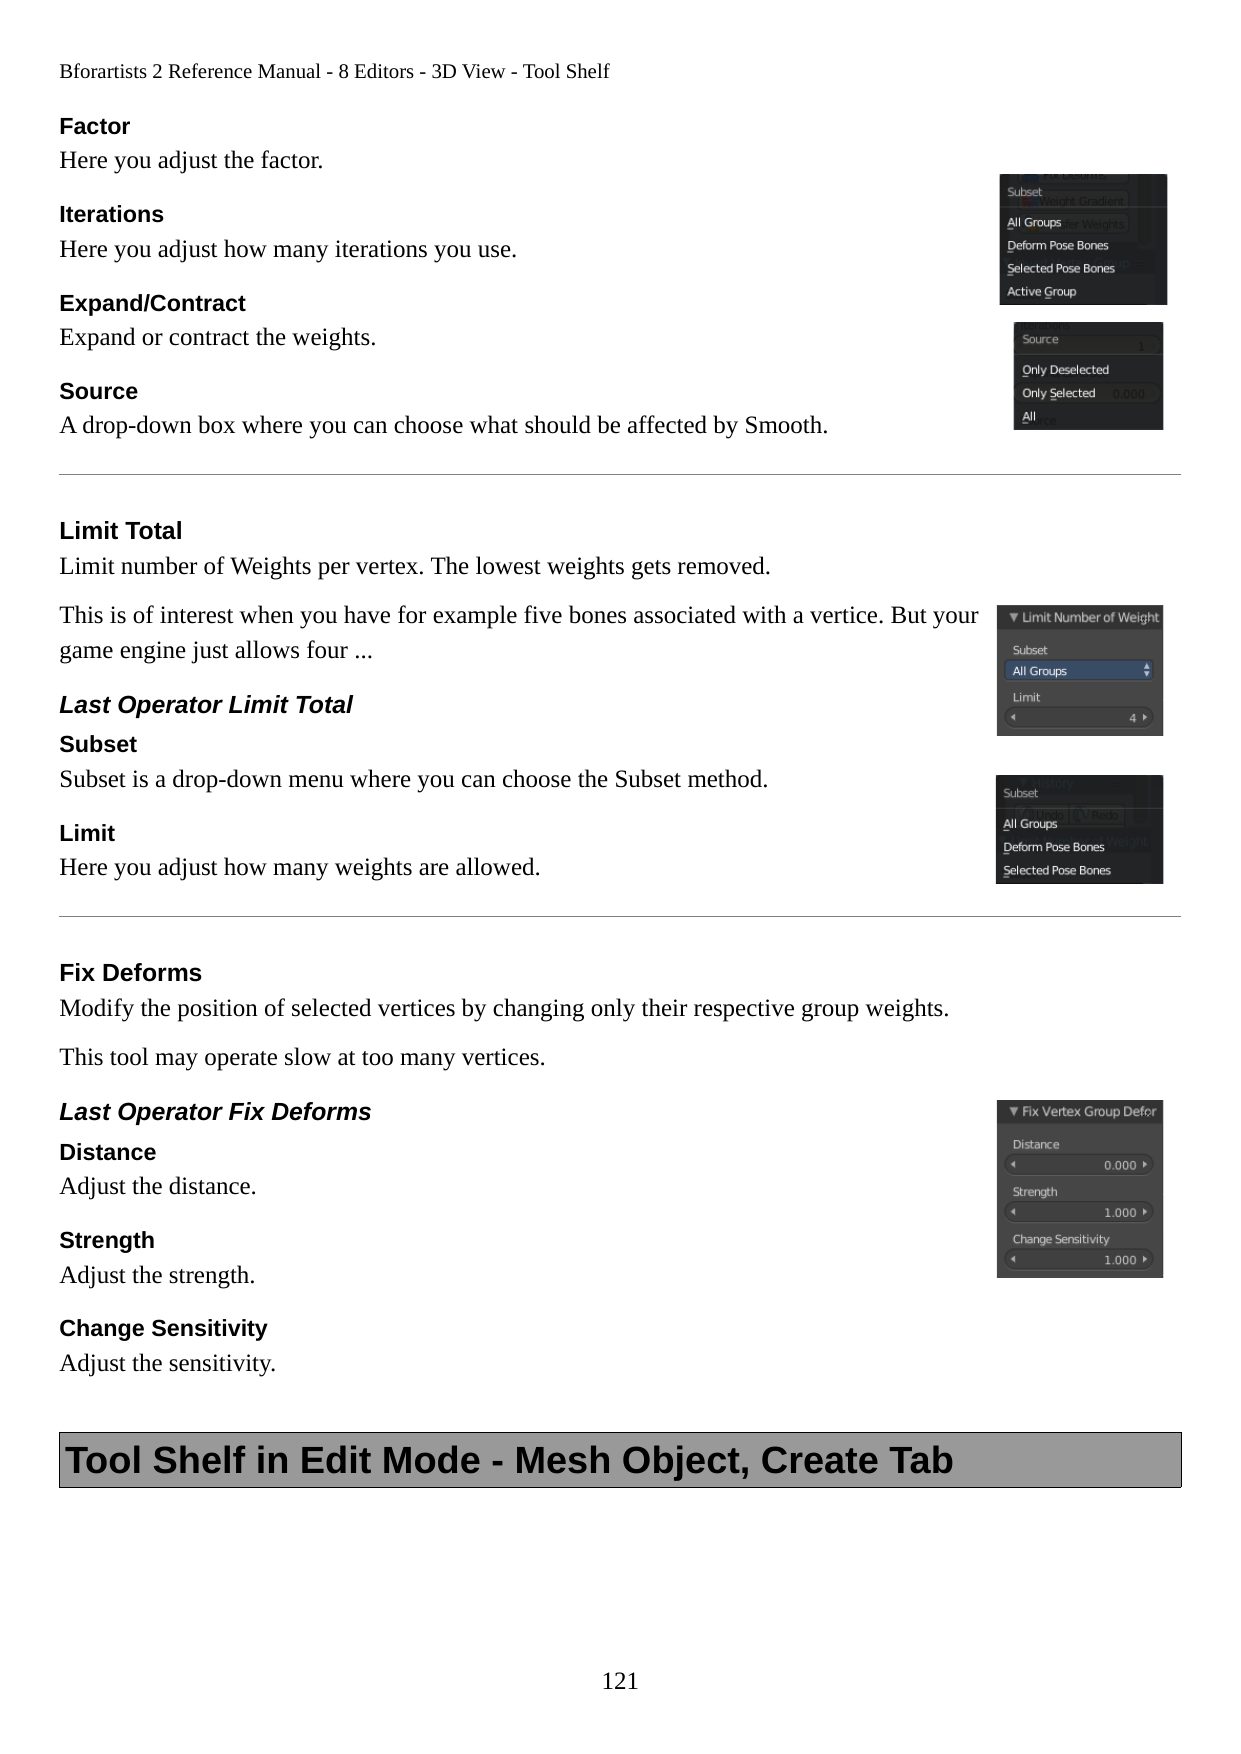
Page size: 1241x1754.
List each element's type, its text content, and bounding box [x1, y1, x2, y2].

text Modify the position of selected vertices by changing only their respective group weights. [59, 993, 1181, 1022]
text Here you adjust how many iterations you use. [59, 234, 999, 263]
picture [1013, 322, 1164, 430]
text This is of interest when you have for example five bones associated with a vertice. But your game engine just allows four ... [59, 600, 1181, 663]
text This tool may operate slow at too many vertices. [59, 1042, 1181, 1071]
subtitle Last Operator Fix Deforms [59, 1097, 1181, 1126]
text Subset is a drop-down menu where you can choose the Subset method. [59, 764, 1181, 793]
picture [996, 605, 1164, 736]
subtitle Source [59, 378, 1013, 404]
subtitle [1168, 201, 1181, 228]
text Here you adjust the factor. [59, 146, 1181, 174]
subtitle [1164, 1227, 1181, 1253]
subtitle Strength [59, 1227, 996, 1253]
text Expand or contract the weights. [59, 322, 1013, 351]
subtitle Factor [59, 113, 1181, 139]
subtitle Limit [59, 819, 995, 846]
subtitle Fix Deforms [59, 958, 1181, 987]
text Adjust the strength. [59, 1260, 1181, 1288]
text A drop-down box where you can choose what should be affected by Smooth. [59, 411, 1181, 439]
subtitle [1164, 378, 1181, 404]
picture [999, 174, 1168, 305]
subtitle Distance [59, 1138, 996, 1165]
text Here you adjust how many weights are allowed. [59, 852, 995, 881]
text Adjust the distance. [59, 1171, 996, 1200]
subtitle Limit Total [59, 516, 1181, 545]
subtitle [1164, 819, 1181, 846]
subtitle [1164, 1138, 1181, 1165]
subtitle Last Operator Limit Total [59, 690, 996, 718]
table_header Tool Shelf in Edit Mode - Mesh Object, Create Tab [60, 1433, 1181, 1487]
text Limit number of Weights per vertex. The lowest weights gets removed. [59, 551, 1181, 580]
subtitle Change Sensitivity [59, 1315, 1181, 1342]
picture [995, 775, 1164, 884]
picture [996, 1100, 1164, 1278]
subtitle Subset [59, 731, 1181, 758]
text [1164, 1171, 1181, 1200]
text Adjust the sensitivity. [59, 1348, 1181, 1377]
subtitle Iterations [59, 201, 999, 228]
subtitle Expand/Contract [59, 289, 1181, 316]
